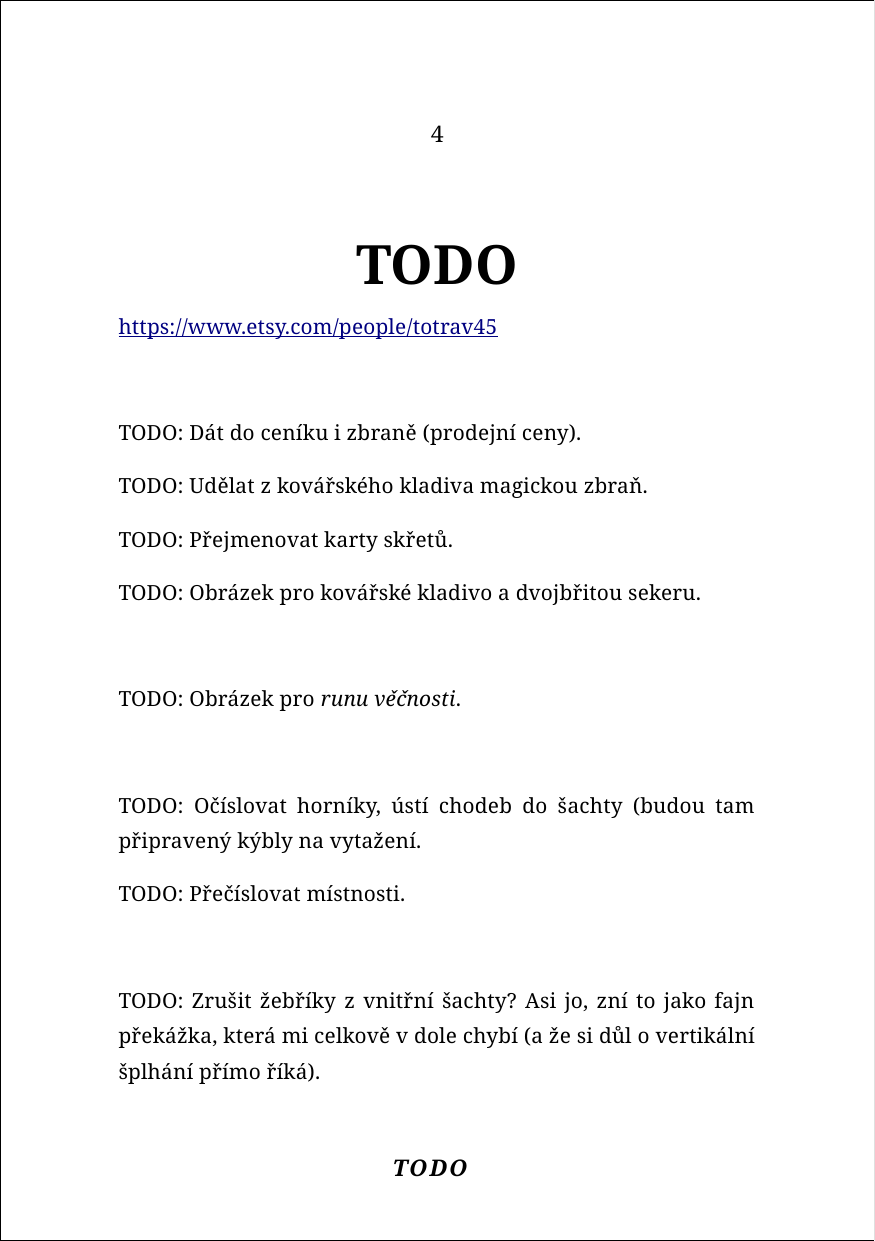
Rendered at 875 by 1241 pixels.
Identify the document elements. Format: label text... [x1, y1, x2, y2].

text TODO: Očíslovat horníky, ústí chodeb do šachty (budou tam připravený kýbly na vytažení. [118, 791, 756, 855]
text https://www.etsy.com/people/totrav45 [118, 312, 756, 340]
text TODO: Zrušit žebříky z vnitřní šachty? Asi jo, zní to jako fajn překážka, která mi celkově v dole chybí (a že si důl o vertikální šplhání přímo říká). [118, 986, 756, 1086]
subtitle TODO [118, 226, 756, 300]
text TODO: Udělat z kovářského kladiva magickou zbraň. [118, 471, 756, 500]
text TODO: Obrázek pro runu věčnosti. [118, 684, 756, 713]
text TODO: Přejmenovat karty skřetů. [118, 525, 756, 553]
text TODO: Přečíslovat místnosti. [118, 879, 756, 908]
text TODO: Dát do ceníku i zbraně (prodejní ceny). [118, 418, 756, 447]
text TODO: Obrázek pro kovářské kladivo a dvojbřitou sekeru. [118, 578, 756, 606]
